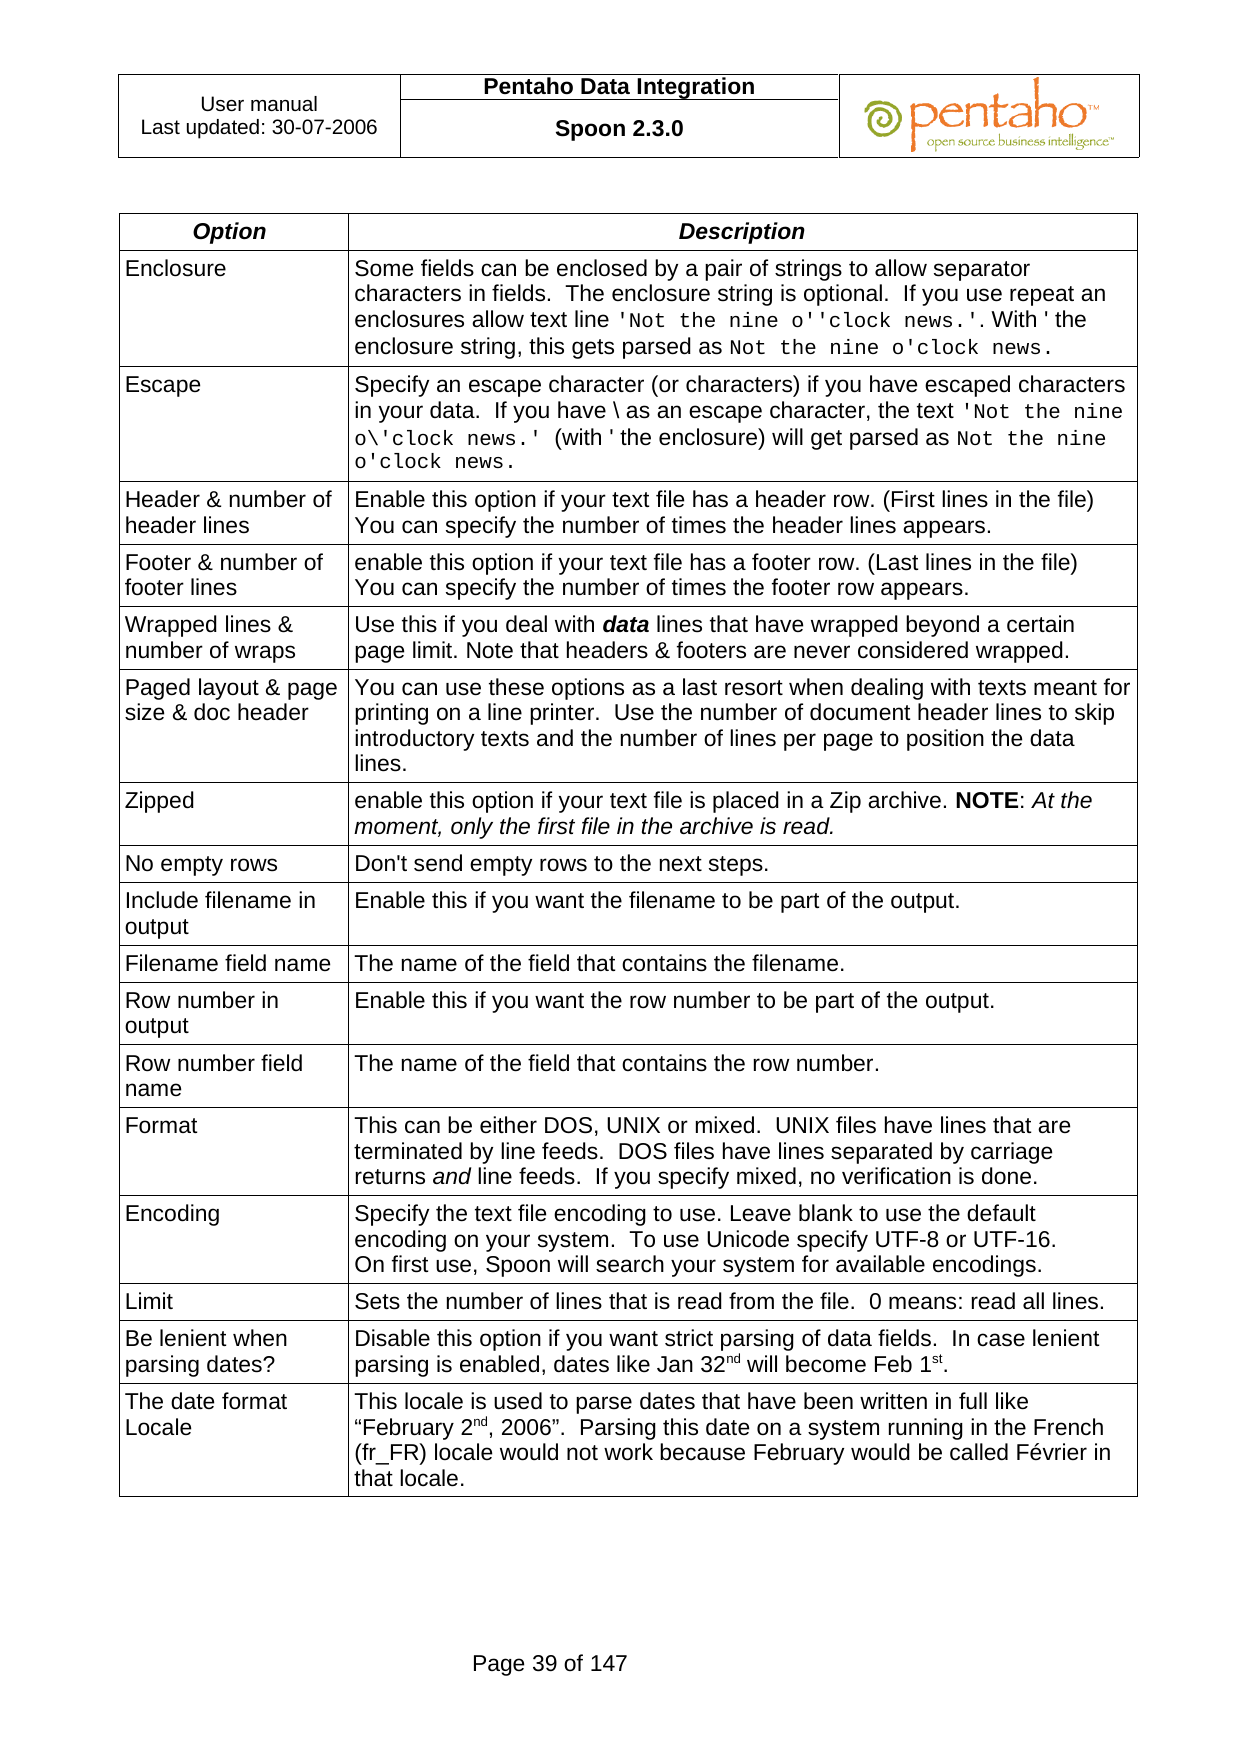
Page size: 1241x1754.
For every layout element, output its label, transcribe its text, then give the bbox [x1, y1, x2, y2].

table_cell You can use these options as a last resort when dealing with texts meant for printing on a line printer. Use the number of document header lines to skip introductory texts and the number of lines per page to position the data lines. [349, 670, 1137, 782]
table_cell Enable this if you want the row number to be part of the output. [349, 983, 1137, 1044]
table_cell Header & number of header lines [120, 482, 348, 544]
table_cell The date format Locale [120, 1384, 348, 1496]
table_cell Be lenient when parsing dates? [120, 1321, 348, 1383]
table_cell Disable this option if you want strict parsing of data fields. In case lenient parsing is enabled, dates like Jan 32nd will become Feb 1st. [349, 1321, 1137, 1383]
table_cell Limit [120, 1284, 348, 1320]
table_cell The name of the field that contains the filename. [349, 946, 1137, 982]
table_cell Some fields can be enclosed by a pair of strings to allow separator characters in fields. The enclosure string is optional. If you use repeat an enclosures allow text line 'Not the nine o''clock news.'. With ' the enclosure string, this gets parsed as Not the nine o'clock news. [349, 251, 1137, 366]
table_cell Row number field name [120, 1045, 348, 1107]
table_cell This locale is used to parse dates that have been written in full like “February 2nd, 2006”. Parsing this date on a system running in the French (fr_FR) locale would not work because February would be called Février in that locale. [349, 1384, 1137, 1496]
table_cell Row number in output [120, 983, 348, 1044]
table_cell Encoding [120, 1196, 348, 1283]
table_cell Don't send empty rows to the next steps. [349, 846, 1137, 882]
table_cell Specify an escape character (or characters) if you have escaped characters in your data. If you have \ as an escape character, the text 'Not the nine o\'clock news.' (with ' the enclosure) will get parsed as Not the nine o'clock news. [349, 367, 1137, 481]
table_cell Enclosure [120, 251, 348, 366]
table_cell Enable this if you want the filename to be part of the output. [349, 883, 1137, 945]
table_cell Wrapped lines & number of wraps [120, 607, 348, 669]
table_cell Enable this option if your text file has a header row. (First lines in the file) You can specify the number of times the header lines appears. [349, 482, 1137, 544]
table_cell Sets the number of lines that is read from the file. 0 means: read all lines. [349, 1284, 1137, 1320]
table_cell enable this option if your text file has a footer row. (Last lines in the file) You can specify the number of times the footer row appears. [349, 545, 1137, 606]
table_cell Format [120, 1108, 348, 1195]
table_cell The name of the field that contains the row number. [349, 1045, 1137, 1107]
table_cell Footer & number of footer lines [120, 545, 348, 606]
table_cell Use this if you deal with data lines that have wrapped beyond a certain page limit. Note that headers & footers are never considered wrapped. [349, 607, 1137, 669]
table_cell Zipped [120, 783, 348, 845]
table_cell Paged layout & page size & doc header [120, 670, 348, 782]
table_cell This can be either DOS, UNIX or mixed. UNIX files have lines that are terminated by line feeds. DOS files have lines separated by carriage returns and line feeds. If you specify mixed, no verification is done. [349, 1108, 1137, 1195]
table_cell Filename field name [120, 946, 348, 982]
table_header Description [349, 214, 1137, 250]
table_cell Escape [120, 367, 348, 481]
table_cell enable this option if your text file is placed in a Zip archive. NOTE: At the moment, only the first file in the archive is read. [349, 783, 1137, 845]
table_cell No empty rows [120, 846, 348, 882]
table_header Option [120, 214, 348, 250]
table_cell Include filename in output [120, 883, 348, 945]
table_cell Specify the text file encoding to use. Leave blank to use the default encoding on your system. To use Unicode specify UTF-8 or UTF-16. On first use, Spoon will search your system for available encodings. [349, 1196, 1137, 1283]
